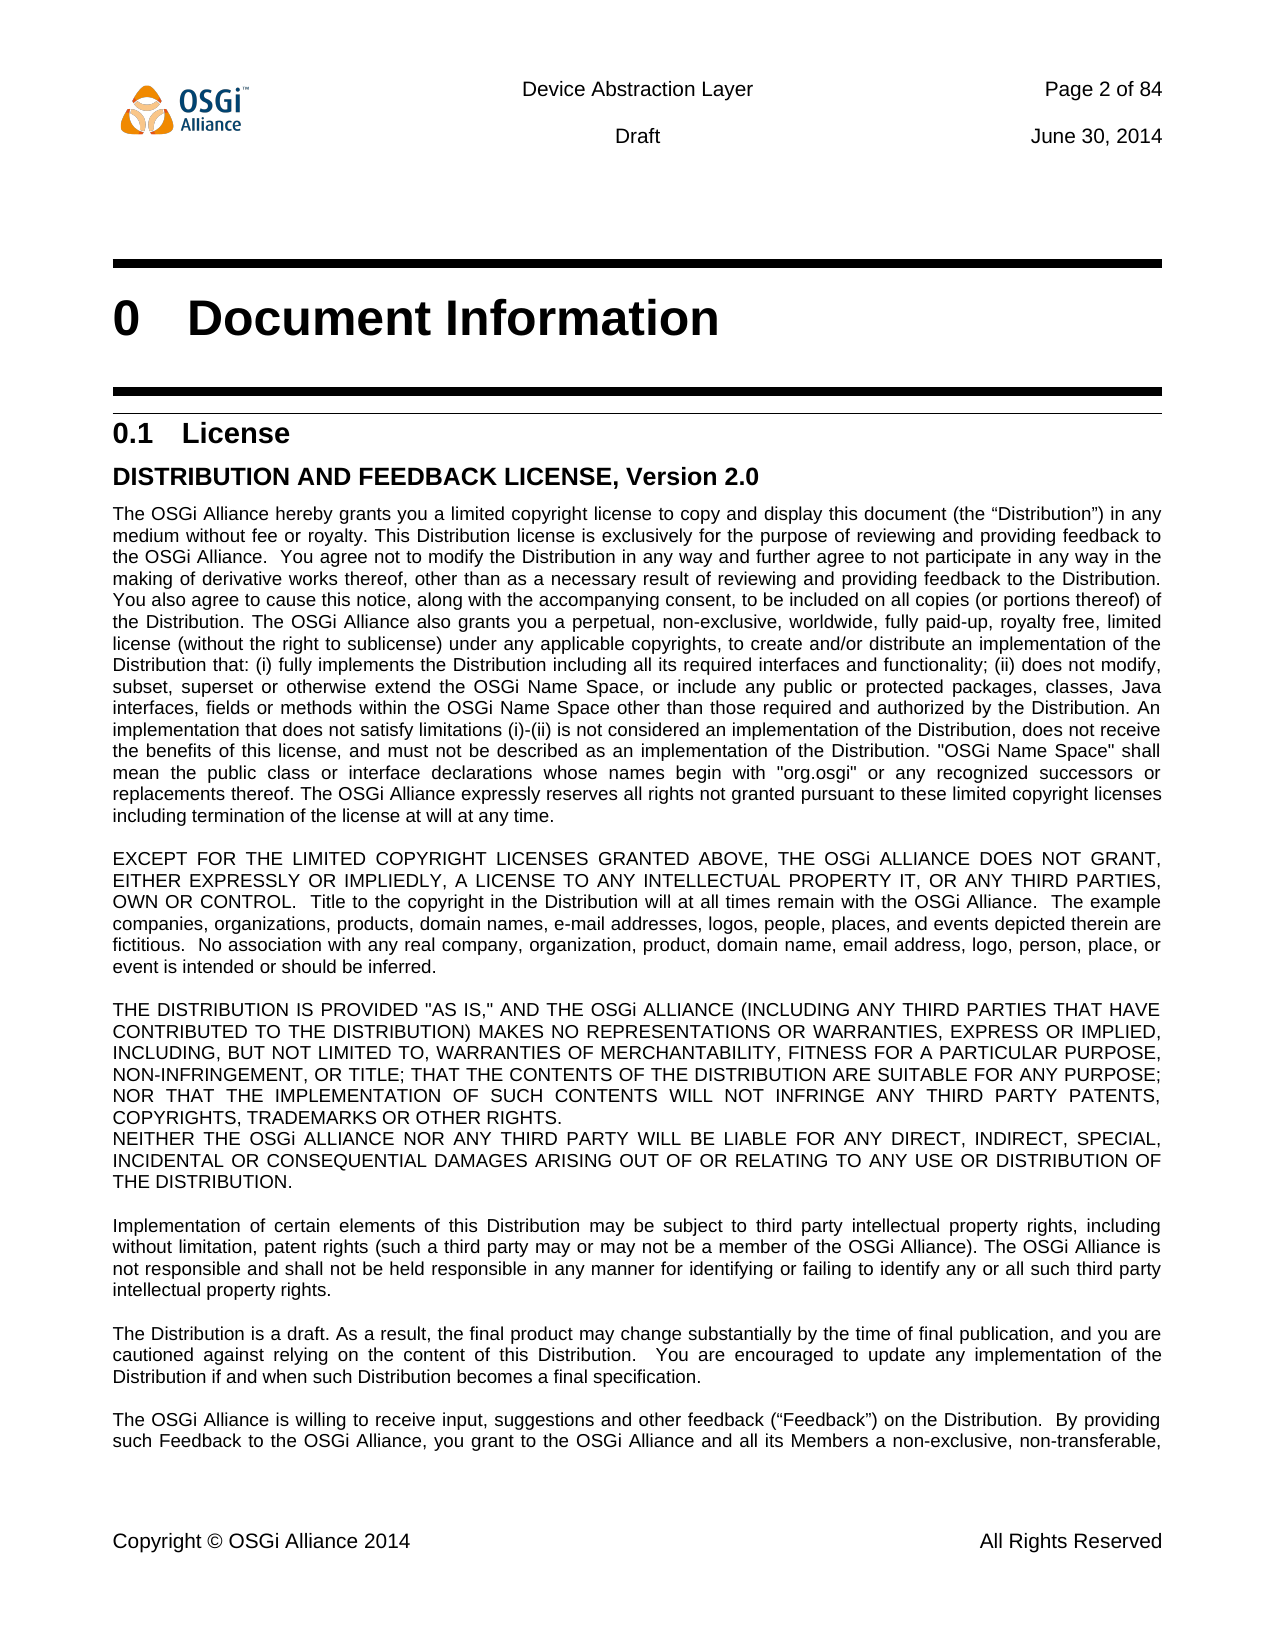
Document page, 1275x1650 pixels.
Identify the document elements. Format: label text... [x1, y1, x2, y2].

picture [113, 78, 257, 142]
subtitle License [112, 414, 1162, 449]
text The Distribution is a draft. As a result, the final product may change substantially by the time of final publication, and you are cautioned against relying on the content of this Distribution. You are encouraged to update any implementation of the Distribution if and when such Distribution becomes a final specification. [112, 1322, 1162, 1387]
text DISTRIBUTION AND FEEDBACK LICENSE, Version 2.0 [112, 462, 1162, 490]
text The OSGi Alliance is willing to receive input, suggestions and other feedback (“Feedback”) on the Distribution. By providing such Feedback to the OSGi Alliance, you grant to the OSGi Alliance and all its Members a non-exclusive, non-transferable, [112, 1408, 1162, 1452]
text THE DISTRIBUTION IS PROVIDED "AS IS," AND THE OSGi ALLIANCE (INCLUDING ANY THIRD PARTIES THAT HAVE CONTRIBUTED TO THE DISTRIBUTION) MAKES NO REPRESENTATIONS OR WARRANTIES, EXPRESS OR IMPLIED, INCLUDING, BUT NOT LIMITED TO, WARRANTIES OF MERCHANTABILITY, FITNESS FOR A PARTICULAR PURPOSE, NON-INFRINGEMENT, OR TITLE; THAT THE CONTENTS OF THE DISTRIBUTION ARE SUITABLE FOR ANY PURPOSE; NOR THAT THE IMPLEMENTATION OF SUCH CONTENTS WILL NOT INFRINGE ANY THIRD PARTY PATENTS, COPYRIGHTS, TRADEMARKS OR OTHER RIGHTS. [112, 999, 1162, 1128]
subtitle Document Information [112, 260, 1162, 396]
text Implementation of certain elements of this Distribution may be subject to third party intellectual property rights, including without limitation, patent rights (such a third party may or may not be a member of the OSGi Alliance). The OSGi Alliance is not responsible and shall not be held responsible in any manner for identifying or failing to identify any or all such third party intellectual property rights. [112, 1214, 1162, 1301]
text The OSGi Alliance hereby grants you a limited copyright license to copy and display this document (the “Distribution”) in any medium without fee or royalty. This Distribution license is exclusively for the purpose of reviewing and providing feedback to the OSGi Alliance. You agree not to modify the Distribution in any way and further agree to not participate in any way in the making of derivative works thereof, other than as a necessary result of reviewing and providing feedback to the Distribution. You also agree to cause this notice, along with the accompanying consent, to be included on all copies (or portions thereof) of the Distribution. The OSGi Alliance also grants you a perpetual, non-exclusive, worldwide, fully paid-up, royalty free, limited license (without the right to sublicense) under any applicable copyrights, to create and/or distribute an implementation of the Distribution that: (i) fully implements the Distribution including all its required interfaces and functionality; (ii) does not modify, subset, superset or otherwise extend the OSGi Name Space, or include any public or protected packages, classes, Java interfaces, fields or methods within the OSGi Name Space other than those required and authorized by the Distribution. An implementation that does not satisfy limitations (i)-(ii) is not considered an implementation of the Distribution, does not receive the benefits of this license, and must not be described as an implementation of the Distribution. "OSGi Name Space" shall mean the public class or interface declarations whose names begin with "org.osgi" or any recognized successors or replacements thereof. The OSGi Alliance expressly reserves all rights not granted pursuant to these limited copyright licenses including termination of the license at will at any time. [112, 503, 1162, 826]
text NEITHER THE OSGi ALLIANCE NOR ANY THIRD PARTY WILL BE LIABLE FOR ANY DIRECT, INDIRECT, SPECIAL, INCIDENTAL OR CONSEQUENTIAL DAMAGES ARISING OUT OF OR RELATING TO ANY USE OR DISTRIBUTION OF THE DISTRIBUTION. [112, 1128, 1162, 1193]
text EXCEPT FOR THE LIMITED COPYRIGHT LICENSES GRANTED ABOVE, THE OSGi ALLIANCE DOES NOT GRANT, EITHER EXPRESSLY OR IMPLIEDLY, A LICENSE TO ANY INTELLECTUAL PROPERTY IT, OR ANY THIRD PARTIES, OWN OR CONTROL. Title to the copyright in the Distribution will at all times remain with the OSGi Alliance. The example companies, organizations, products, domain names, e-mail addresses, logos, people, places, and events depicted therein are fictitious. No association with any real company, organization, product, domain name, email address, logo, person, place, or event is intended or should be inferred. [112, 848, 1162, 977]
